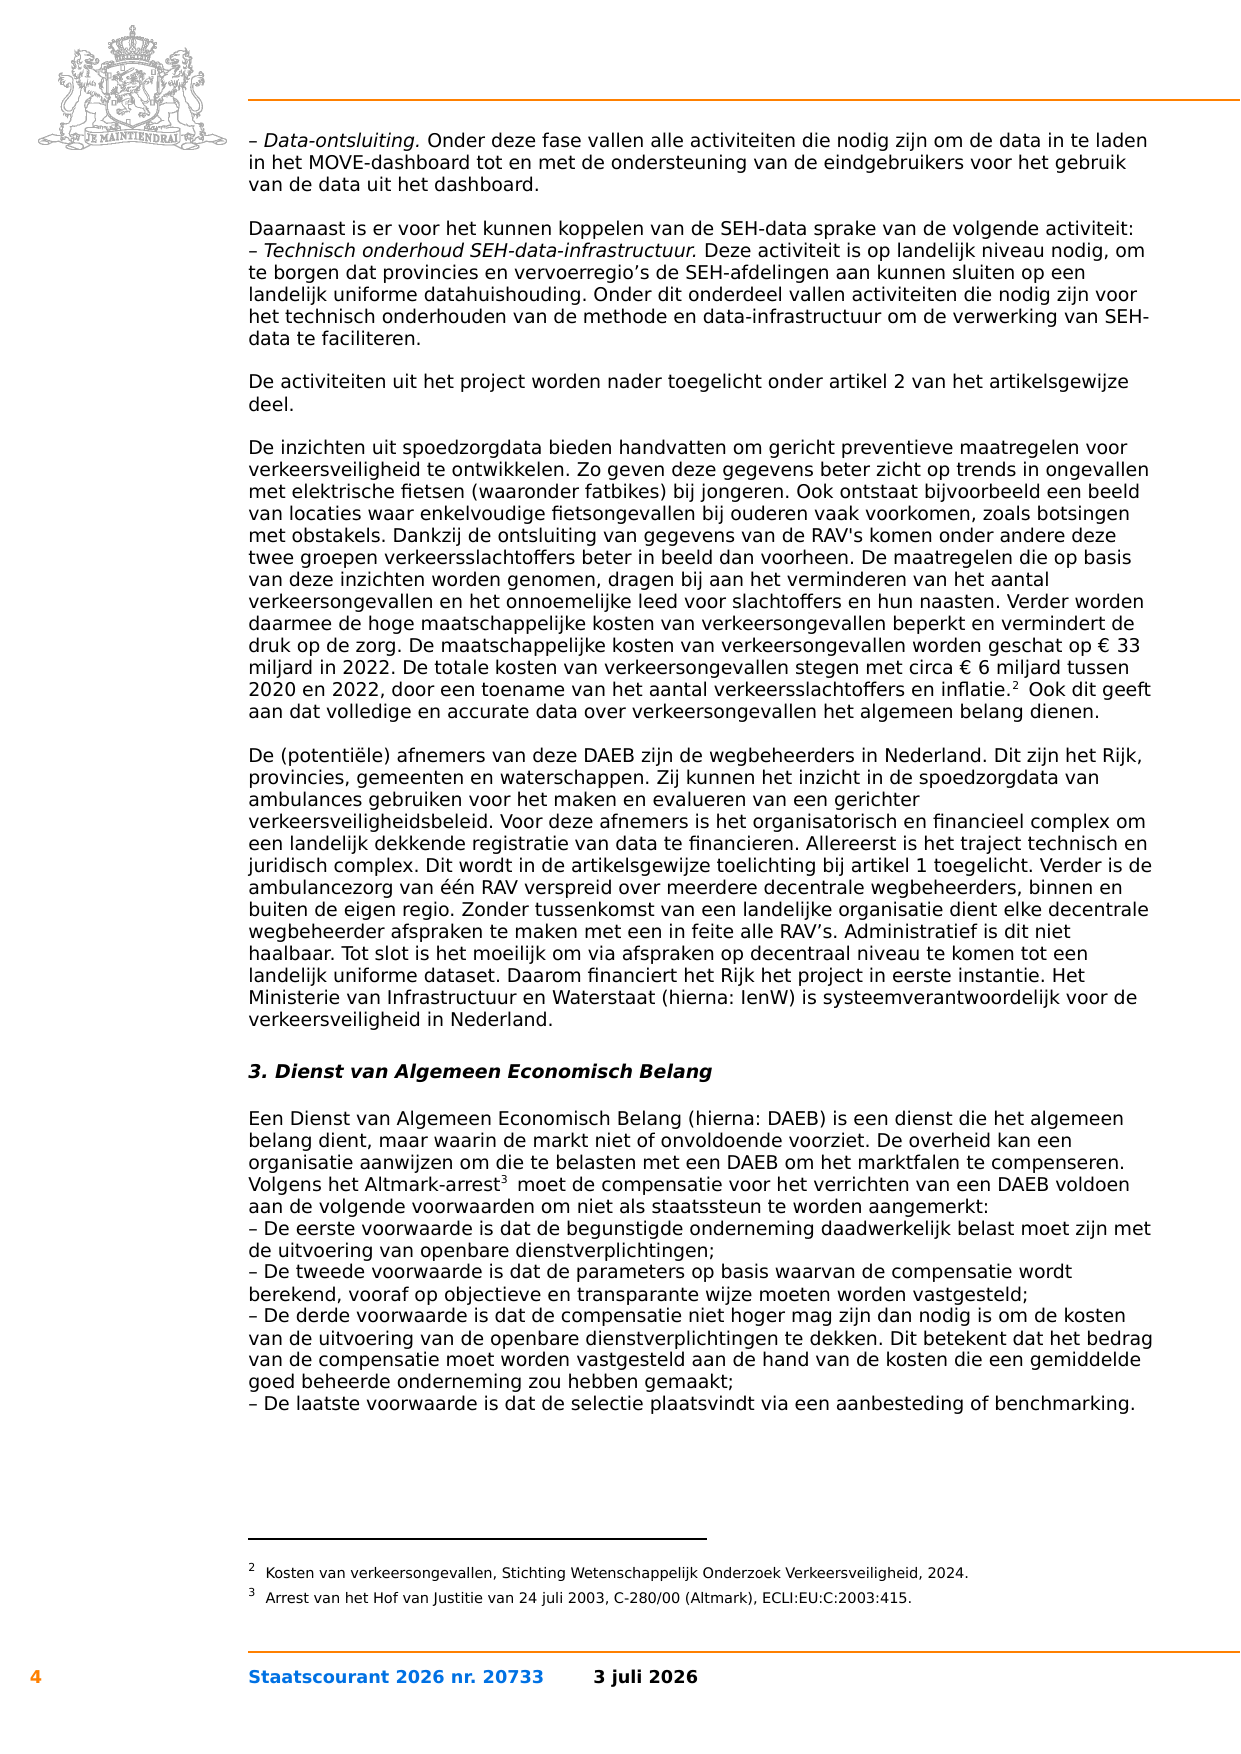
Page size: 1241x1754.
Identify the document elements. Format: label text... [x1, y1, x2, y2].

text – De derde voorwaarde is dat de compensatie niet hoger mag zijn dan nodig is om de kosten van de uitvoering van de openbare dienstverplichtingen te dekken. Dit betekent dat het bedrag van de compensatie moet worden vastgesteld aan de hand van de kosten die een gemiddelde goed beheerde onderneming zou hebben gemaakt; [248, 1305, 1163, 1393]
text Kosten van verkeersongevallen, Stichting Wetenschappelijk Onderzoek Verkeersveiligheid, 2024. [248, 1561, 1163, 1583]
text De inzichten uit spoedzorgdata bieden handvatten om gericht preventieve maatregelen voor verkeersveiligheid te ontwikkelen. Zo geven deze gegevens beter zicht op trends in ongevallen met elektrische fietsen (waaronder fatbikes) bij jongeren. Ook ontstaat bijvoorbeeld een beeld van locaties waar enkelvoudige fietsongevallen bij ouderen vaak voorkomen, zoals botsingen met obstakels. Dankzij de ontsluiting van gegevens van de RAV's komen onder andere deze twee groepen verkeersslachtoffers beter in beeld dan voorheen. De maatregelen die op basis van deze inzichten worden genomen, dragen bij aan het verminderen van het aantal verkeersongevallen en het onnoemelijke leed voor slachtoffers en hun naasten. Verder worden daarmee de hoge maatschappelijke kosten van verkeersongevallen beperkt en vermindert de druk op de zorg. De maatschappelijke kosten van verkeersongevallen worden geschat op € 33 miljard in 2022. De totale kosten van verkeersongevallen stegen met circa € 6 miljard tussen 2020 en 2022, door een toename van het aantal verkeersslachtoffers en inflatie. Ook dit geeft aan dat volledige en accurate data over verkeersongevallen het algemeen belang dienen. [248, 437, 1163, 723]
text De activiteiten uit het project worden nader toegelicht onder artikel 2 van het artikelsgewijze deel. [248, 371, 1163, 415]
text Arrest van het Hof van Justitie van 24 juli 2003, C-280/00 (Altmark), ECLI:EU:C:2003:415. [248, 1586, 1163, 1608]
text – Technisch onderhoud SEH-data-infrastructuur. Deze activiteit is op landelijk niveau nodig, om te borgen dat provincies en vervoerregio’s de SEH-afdelingen aan kunnen sluiten op een landelijk uniforme datahuishouding. Onder dit onderdeel vallen activiteiten die nodig zijn voor het technisch onderhouden van de methode en data-infrastructuur om de verwerking van SEH-data te faciliteren. [248, 240, 1163, 349]
text – De eerste voorwaarde is dat de begunstigde onderneming daadwerkelijk belast moet zijn met de uitvoering van openbare dienstverplichtingen; [248, 1217, 1163, 1261]
text Een Dienst van Algemeen Economisch Belang (hierna: DAEB) is een dienst die het algemeen belang dient, maar waarin de markt niet of onvoldoende voorziet. De overheid kan een organisatie aanwijzen om die te belasten met een DAEB om het marktfalen te compenseren. Volgens het Altmark-arrest moet de compensatie voor het verrichten van een DAEB voldoen aan de volgende voorwaarden om niet als staatssteun te worden aangemerkt: [248, 1108, 1163, 1217]
text – Data-ontsluiting. Onder deze fase vallen alle activiteiten die nodig zijn om de data in te laden in het MOVE-dashboard tot en met de ondersteuning van de eindgebruikers voor het gebruik van de data uit het dashboard. [248, 130, 1163, 196]
picture [38, 25, 227, 150]
subtitle 3. Dienst van Algemeen Economisch Belang [248, 1061, 1163, 1083]
text – De tweede voorwaarde is dat de parameters op basis waarvan de compensatie wordt berekend, vooraf op objectieve en transparante wijze moeten worden vastgesteld; [248, 1261, 1163, 1305]
text – De laatste voorwaarde is dat de selectie plaatsvindt via een aanbesteding of benchmarking. [248, 1393, 1163, 1415]
text Daarnaast is er voor het kunnen koppelen van de SEH-data sprake van de volgende activiteit: [248, 218, 1163, 240]
text De (potentiële) afnemers van deze DAEB zijn de wegbeheerders in Nederland. Dit zijn het Rijk, provincies, gemeenten en waterschappen. Zij kunnen het inzicht in de spoedzorgdata van ambulances gebruiken voor het maken en evalueren van een gerichter verkeersveiligheidsbeleid. Voor deze afnemers is het organisatorisch en financieel complex om een landelijk dekkende registratie van data te financieren. Allereerst is het traject technisch en juridisch complex. Dit wordt in de artikelsgewijze toelichting bij artikel 1 toegelicht. Verder is de ambulancezorg van één RAV verspreid over meerdere decentrale wegbeheerders, binnen en buiten de eigen regio. Zonder tussenkomst van een landelijke organisatie dient elke decentrale wegbeheerder afspraken te maken met een in feite alle RAV’s. Administratief is dit niet haalbaar. Tot slot is het moeilijk om via afspraken op decentraal niveau te komen tot een landelijk uniforme dataset. Daarom financiert het Rijk het project in eerste instantie. Het Ministerie van Infrastructuur en Waterstaat (hierna: IenW) is systeemverantwoordelijk voor de verkeersveiligheid in Nederland. [248, 745, 1163, 1031]
